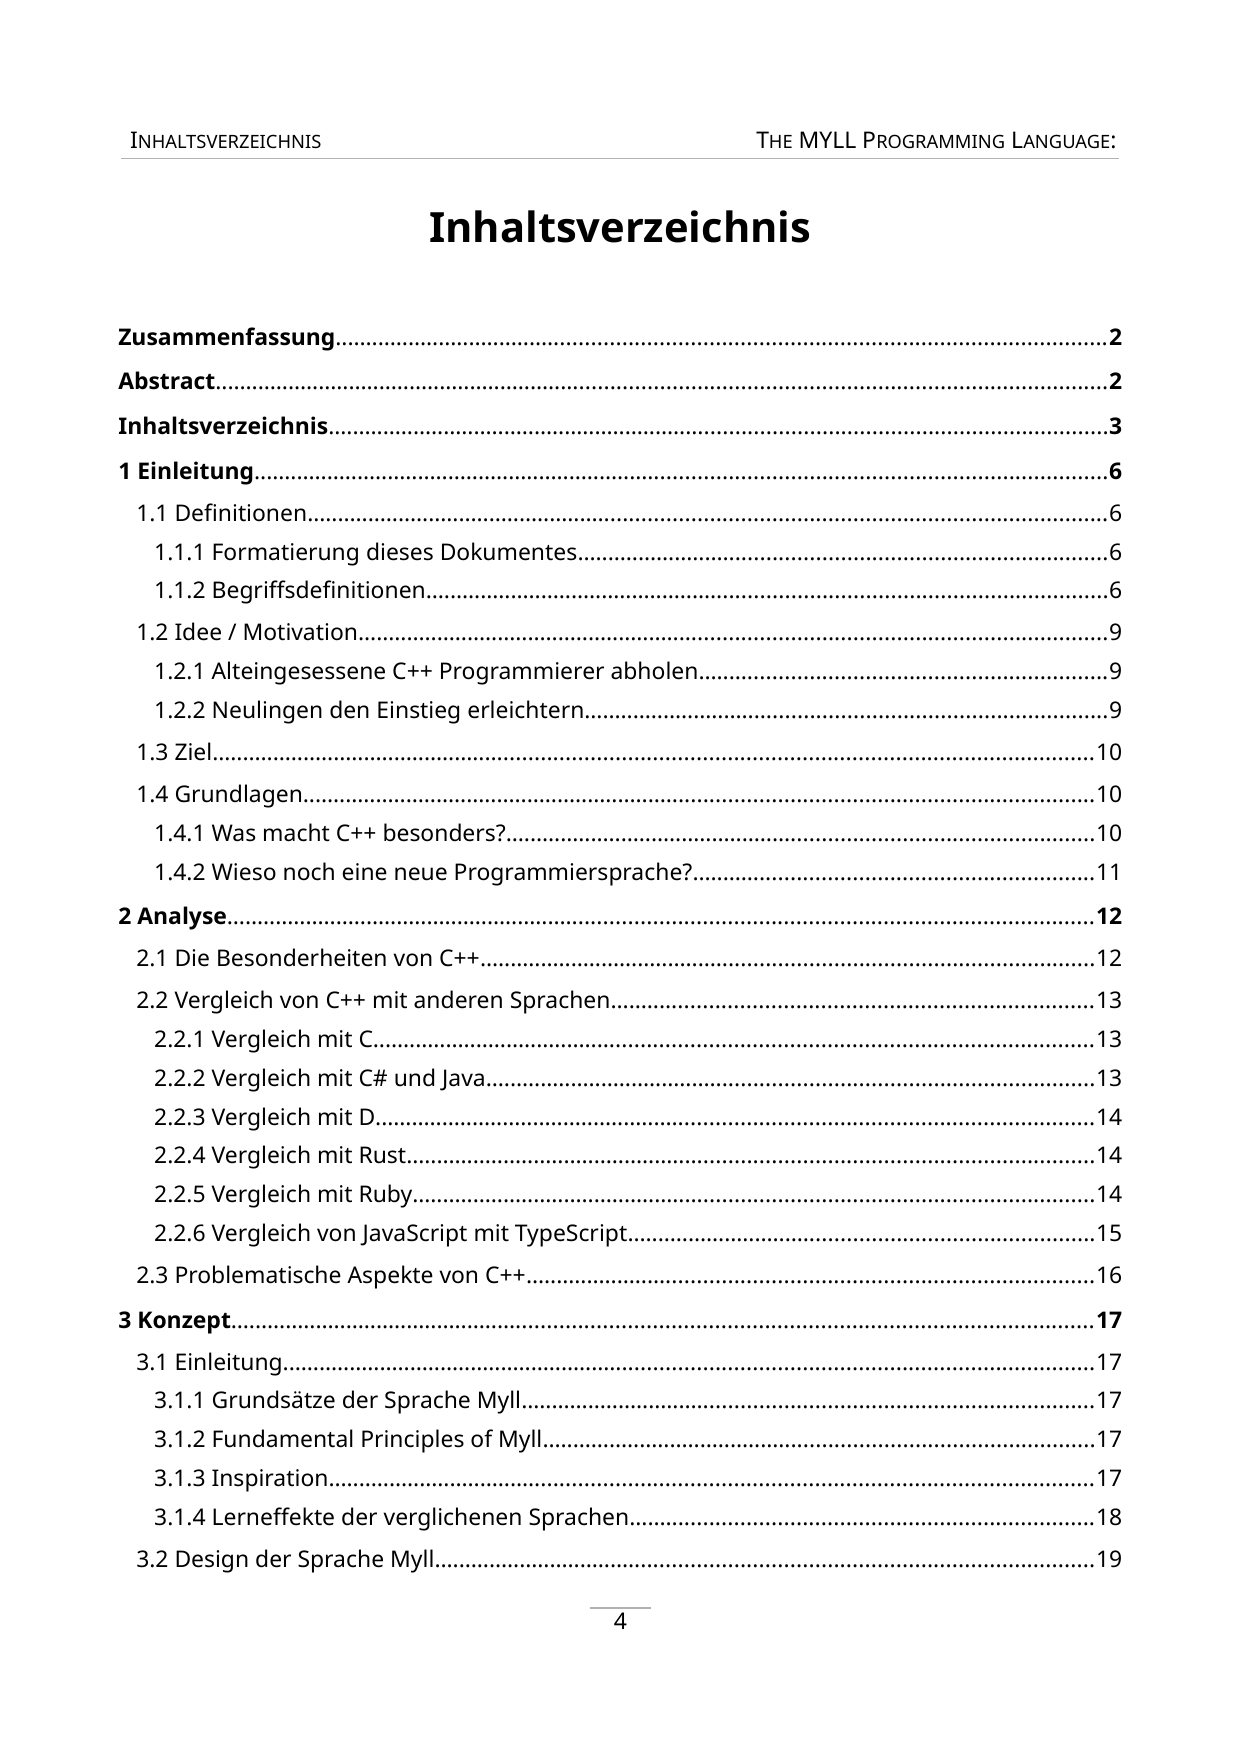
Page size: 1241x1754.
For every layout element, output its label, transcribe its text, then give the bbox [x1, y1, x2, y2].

text 3.1.1 Grundsätze der Sprache Myll 17 [118, 1384, 1122, 1416]
text 1.2 Idee / Motivation 9 [118, 616, 1122, 647]
subtitle Inhaltsverzeichnis [118, 198, 1122, 255]
text Abstract 2 [118, 365, 1122, 396]
text 2 Analyse 12 [118, 900, 1122, 931]
text 3 Konzept 17 [118, 1304, 1122, 1335]
text 1.1.1 Formatierung dieses Dokumentes 6 [118, 536, 1122, 567]
text 1.2.1 Alteingesessene C++ Programmierer abholen 9 [118, 655, 1122, 686]
text 1.4 Grundlagen 10 [118, 778, 1122, 809]
text 3.1 Einleitung 17 [118, 1346, 1122, 1377]
text 2.3 Problematische Aspekte von C++ 16 [118, 1259, 1122, 1290]
text 3.1.2 Fundamental Principles of Myll 17 [118, 1423, 1122, 1454]
text 1.4.2 Wieso noch eine neue Programmiersprache? 11 [118, 855, 1122, 887]
text 2.2.1 Vergleich mit C 13 [118, 1023, 1122, 1054]
text 3.2 Design der Sprache Myll 19 [118, 1543, 1122, 1574]
text 1.4.1 Was macht C++ besonders? 10 [118, 817, 1122, 848]
text 2.2.5 Vergleich mit Ruby 14 [118, 1178, 1122, 1209]
text 2.2 Vergleich von C++ mit anderen Sprachen 13 [118, 984, 1122, 1015]
text 2.2.2 Vergleich mit C# und Java 13 [118, 1062, 1122, 1093]
text 1.3 Ziel 10 [118, 736, 1122, 767]
text 2.2.3 Vergleich mit D 14 [118, 1101, 1122, 1132]
text 3.1.4 Lerneffekte der verglichenen Sprachen 18 [118, 1501, 1122, 1532]
text 1.2.2 Neulingen den Einstieg erleichtern 9 [118, 694, 1122, 725]
text 2.2.6 Vergleich von JavaScript mit TypeScript 15 [118, 1217, 1122, 1248]
text 1.1 Definitionen 6 [118, 497, 1122, 528]
text Zusammenfassung 2 [118, 320, 1122, 352]
text 2.1 Die Besonderheiten von C++ 12 [118, 942, 1122, 973]
text 1 Einleitung 6 [118, 455, 1122, 486]
text Inhaltsverzeichnis 3 [118, 410, 1122, 441]
text 2.2.4 Vergleich mit Rust 14 [118, 1139, 1122, 1171]
text 1.1.2 Begriffsdefinitionen 6 [118, 574, 1122, 606]
text 3.1.3 Inspiration 17 [118, 1462, 1122, 1493]
